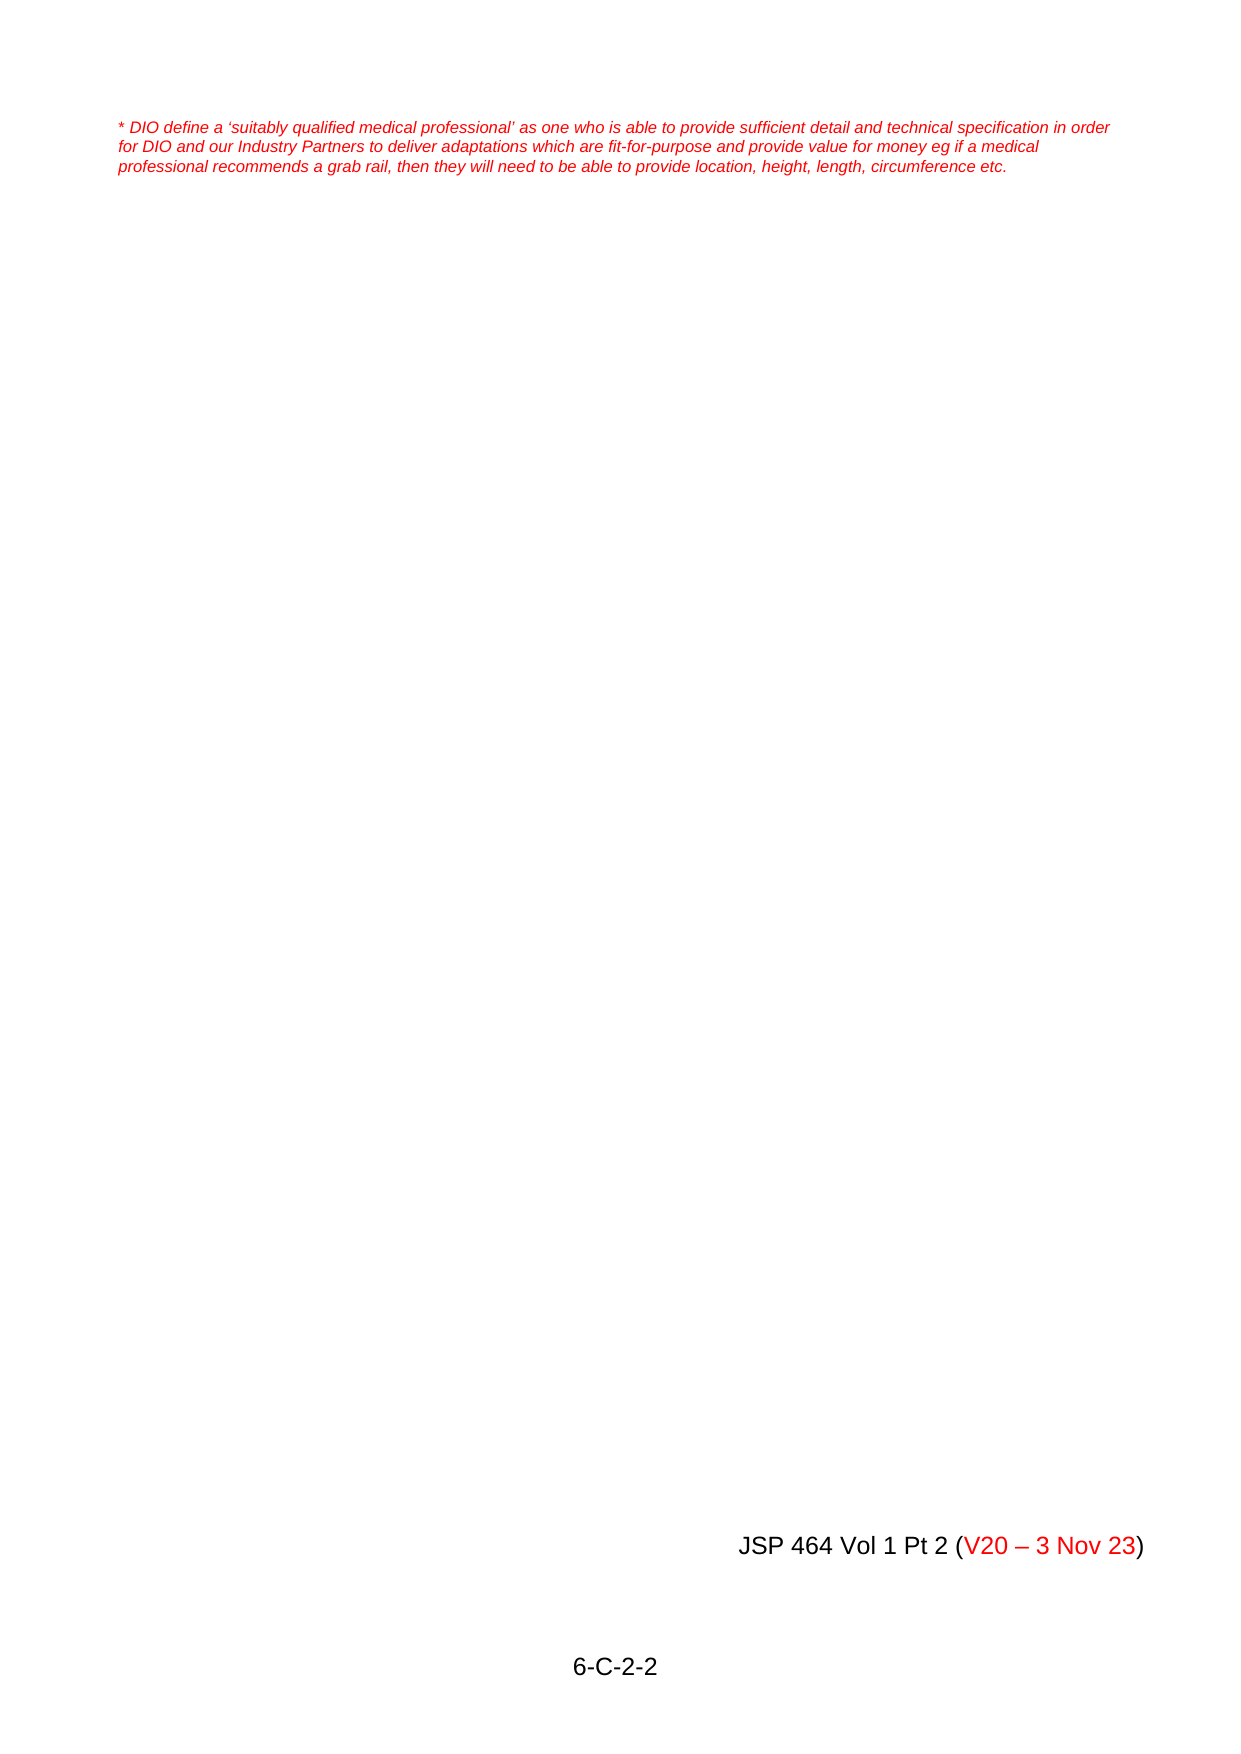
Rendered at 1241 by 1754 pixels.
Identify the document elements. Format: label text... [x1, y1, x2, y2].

text * DIO define a ‘suitably qualified medical professional’ as one who is able to provide sufficient detail and technical specification in order for DIO and our Industry Partners to deliver adaptations which are fit-for-purpose and provide value for money eg if a medical professional recommends a grab rail, then they will need to be able to provide location, height, length, circumference etc. [118, 118, 1122, 176]
